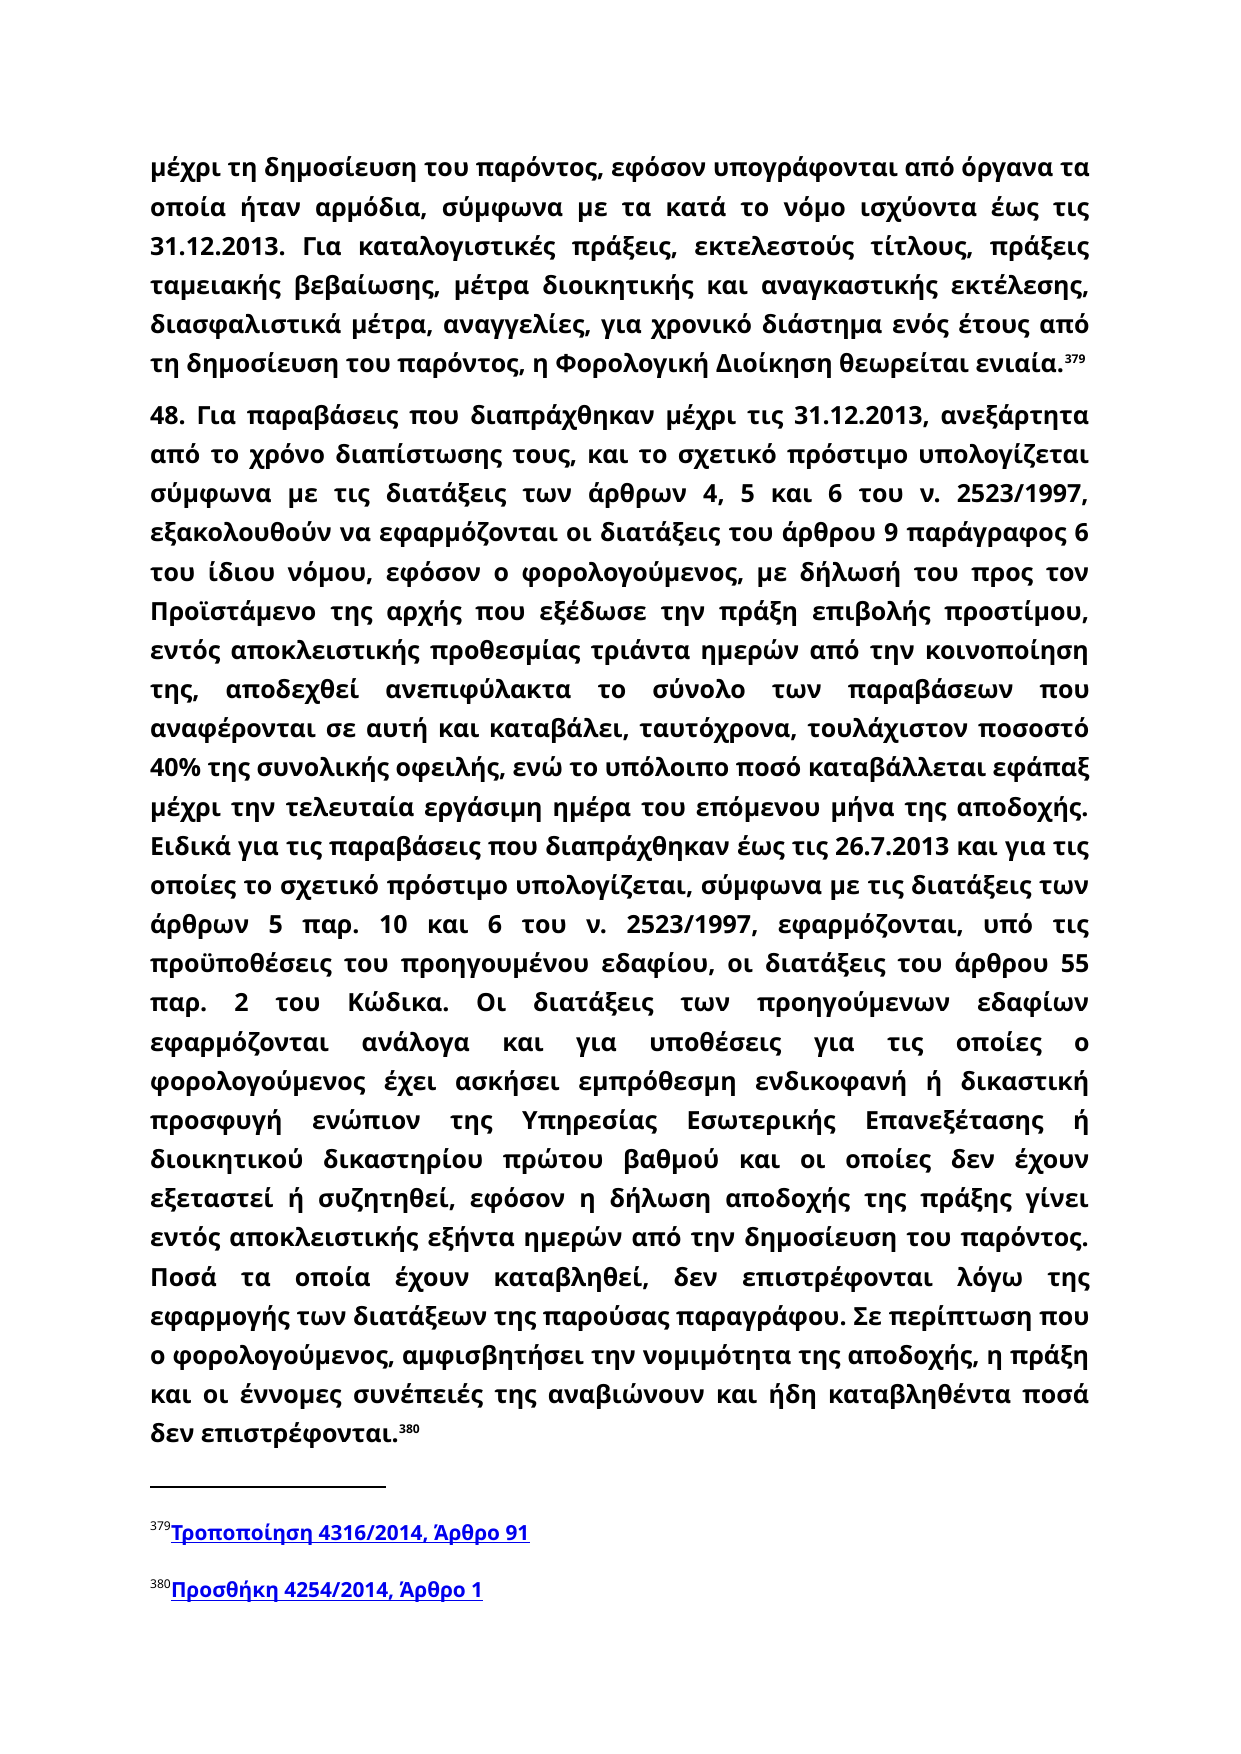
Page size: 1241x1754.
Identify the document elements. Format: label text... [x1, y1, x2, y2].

text μέχρι τη δημοσίευση του παρόντος, εφόσον υπογράφονται από όργανα τα οποία ήταν αρμόδια, σύμφωνα με τα κατά το νόμο ισχύοντα έως τις 31.12.2013. Για καταλογιστικές πράξεις, εκτελεστούς τίτλους, πράξεις ταμειακής βεβαίωσης, μέτρα διοικητικής και αναγκαστικής εκτέλεσης, διασφαλιστικά μέτρα, αναγγελίες, για χρονικό διάστημα ενός έτους από τη δημοσίευση του παρόντος, η Φορολογική Διοίκηση θεωρείται ενιαία. [150, 150, 1090, 380]
text Προσθήκη 4254/2014, Άρθρο 1 [150, 1576, 1090, 1604]
text Τροποποίηση 4316/2014, Άρθρο 91 [150, 1518, 1090, 1546]
text 48. Για παραβάσεις που διαπράχθηκαν μέχρι τις 31.12.2013, ανεξάρτητα από το χρόνο διαπίστωσης τους, και το σχετικό πρόστιμο υπολογίζεται σύμφωνα με τις διατάξεις των άρθρων 4, 5 και 6 του ν. 2523/1997, εξακολουθούν να εφαρμόζονται οι διατάξεις του άρθρου 9 παράγραφος 6 του ίδιου νόμου, εφόσον ο φορολογούμενος, με δήλωσή του προς τον Προϊστάμενο της αρχής που εξέδωσε την πράξη επιβολής προστίμου, εντός αποκλειστικής προθεσμίας τριάντα ημερών από την κοινοποίηση της, αποδεχθεί ανεπιφύλακτα το σύνολο των παραβάσεων που αναφέρονται σε αυτή και καταβάλει, ταυτόχρονα, τουλάχιστον ποσοστό 40% της συνολικής οφειλής, ενώ το υπόλοιπο ποσό καταβάλλεται εφάπαξ μέχρι την τελευταία εργάσιμη ημέρα του επόμενου μήνα της αποδοχής. Ειδικά για τις παραβάσεις που διαπράχθηκαν έως τις 26.7.2013 και για τις οποίες το σχετικό πρόστιμο υπολογίζεται, σύμφωνα με τις διατάξεις των άρθρων 5 παρ. 10 και 6 του ν. 2523/1997, εφαρμόζονται, υπό τις προϋποθέσεις του προηγουμένου εδαφίου, οι διατάξεις του άρθρου 55 παρ. 2 του Κώδικα. Οι διατάξεις των προηγούμενων εδαφίων εφαρμόζονται ανάλογα και για υποθέσεις για τις οποίες ο φορολογούμενος έχει ασκήσει εμπρόθεσμη ενδικοφανή ή δικαστική προσφυγή ενώπιον της Υπηρεσίας Εσωτερικής Επανεξέτασης ή διοικητικού δικαστηρίου πρώτου βαθμού και οι οποίες δεν έχουν εξεταστεί ή συζητηθεί, εφόσον η δήλωση αποδοχής της πράξης γίνει εντός αποκλειστικής εξήντα ημερών από την δημοσίευση του παρόντος. Ποσά τα οποία έχουν καταβληθεί, δεν επιστρέφονται λόγω της εφαρμογής των διατάξεων της παρούσας παραγράφου. Σε περίπτωση που ο φορολογούμενος, αμφισβητήσει την νομιμότητα της αποδοχής, η πράξη και οι έννομες συνέπειές της αναβιώνουν και ήδη καταβληθέντα ποσά δεν επιστρέφονται. [150, 397, 1090, 1450]
